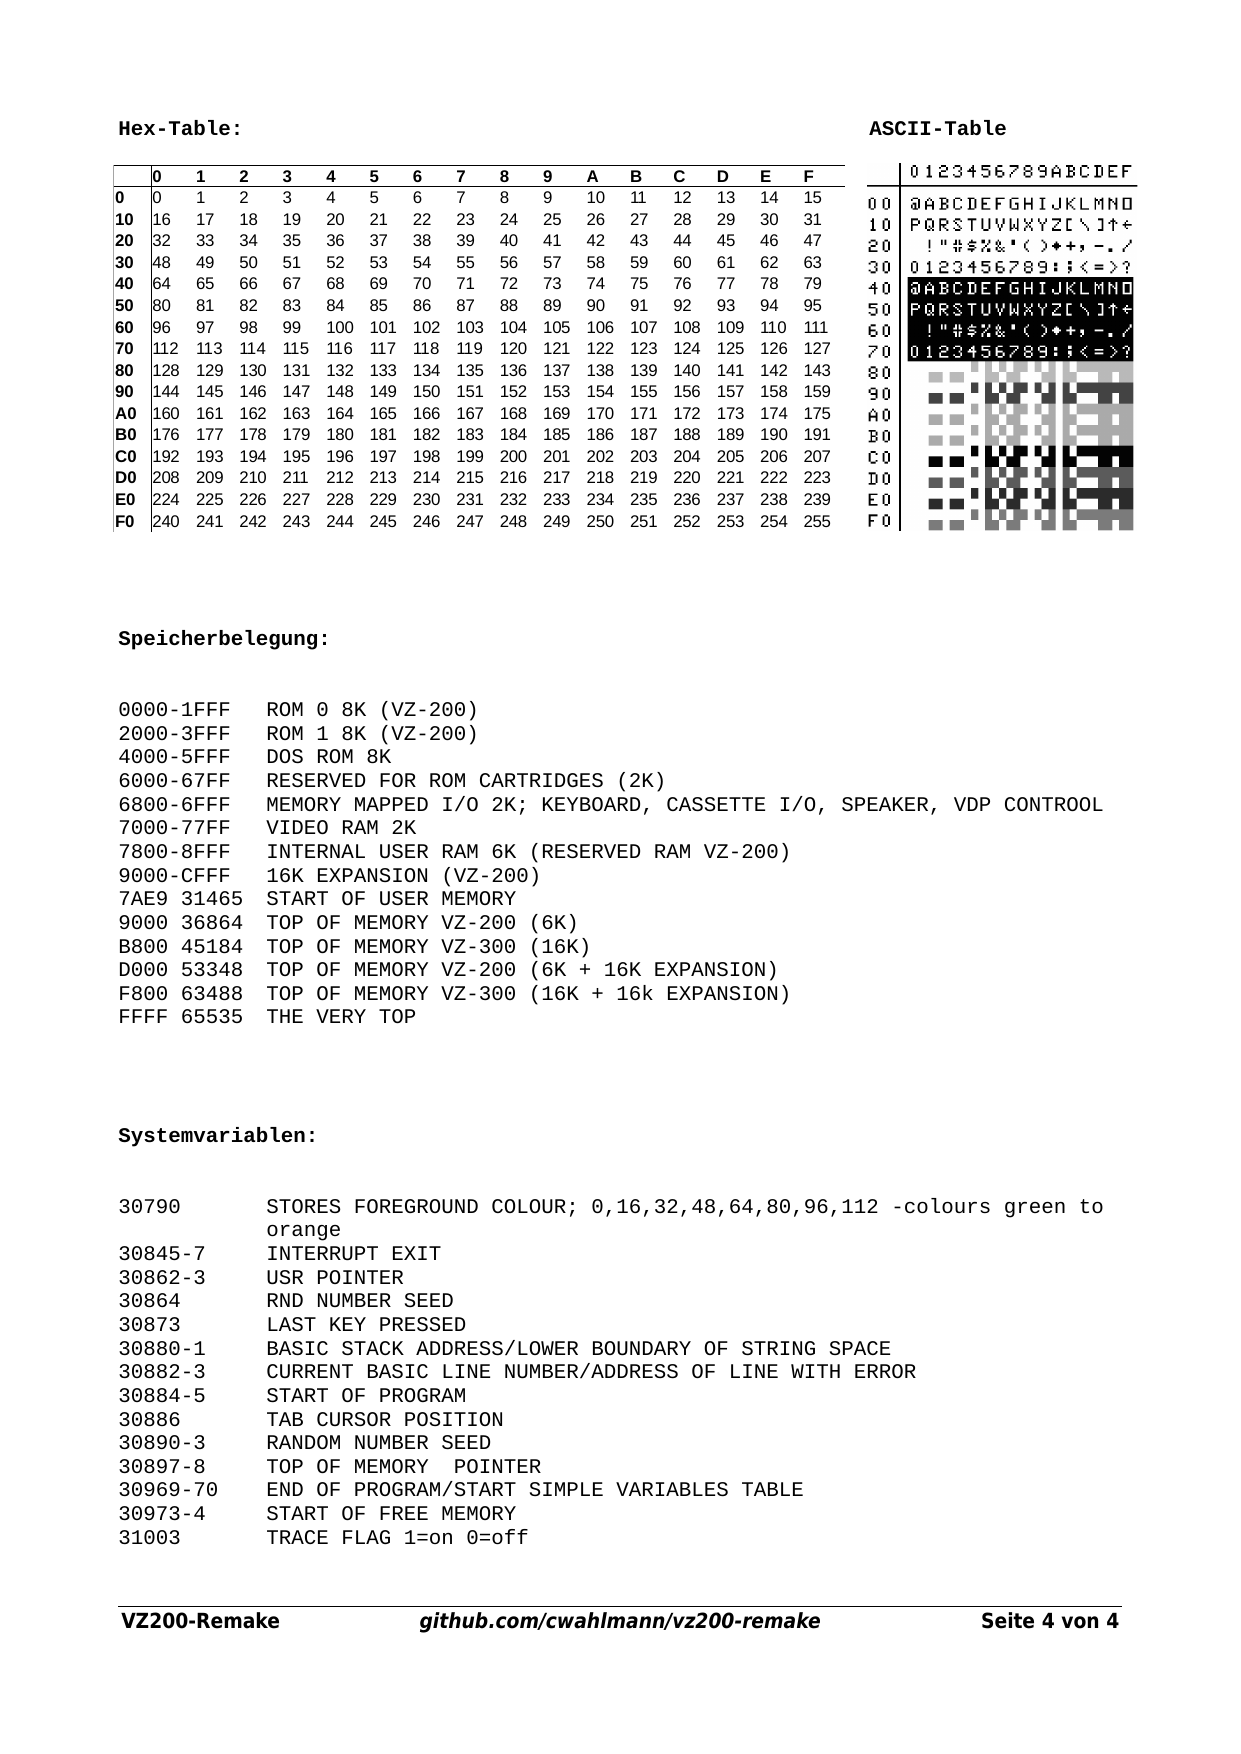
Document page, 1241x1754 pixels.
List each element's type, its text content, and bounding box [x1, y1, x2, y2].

text 0000-1FFF ROM 0 8K (VZ-200) 2000-3FFF ROM 1 8K (VZ-200) 4000-5FFF DOS ROM 8K 6000-67FF RESERVED FOR ROM CARTRIDGES (2K) 6800-6FFF MEMORY MAPPED I/O 2K; KEYBOARD, CASSETTE I/O, SPEAKER, VDP CONTROOL 7000-77FF VIDEO RAM 2K 7800-8FFF INTERNAL USER RAM 6K (RESERVED RAM VZ-200) 9000-CFFF 16K EXPANSION (VZ-200) 7AE9 31465 START OF USER MEMORY 9000 36864 TOP OF MEMORY VZ-200 (6K) B800 45184 TOP OF MEMORY VZ-300 (16K) D000 53348 TOP OF MEMORY VZ-200 (6K + 16K EXPANSION) F800 63488 TOP OF MEMORY VZ-300 (16K + 16k EXPANSION) FFFF 65535 THE VERY TOP [118, 699, 1122, 1054]
text 30790 STORES FOREGROUND COLOUR; 0,16,32,48,64,80,96,112 -colours green to orange 30845-7 INTERRUPT EXIT 30862-3 USR POINTER 30864 RND NUMBER SEED 30873 LAST KEY PRESSED 30880-1 BASIC STACK ADDRESS/LOWER BOUNDARY OF STRING SPACE 30882-3 CURRENT BASIC LINE NUMBER/ADDRESS OF LINE WITH ERROR 30884-5 START OF PROGRAM 30886 TAB CURSOR POSITION 30890-3 RANDOM NUMBER SEED 30897-8 TOP OF MEMORY POINTER 30969-70 END OF PROGRAM/START SIMPLE VARIABLES TABLE 30973-4 START OF FREE MEMORY 31003 TRACE FLAG 1=on 0=off [118, 1172, 1122, 1574]
text Systemvariablen: [118, 1125, 1122, 1148]
text Speicherbelegung: [118, 628, 1122, 652]
picture [866, 163, 1138, 531]
text Hex-Table: ASCII-Table [118, 118, 1122, 142]
